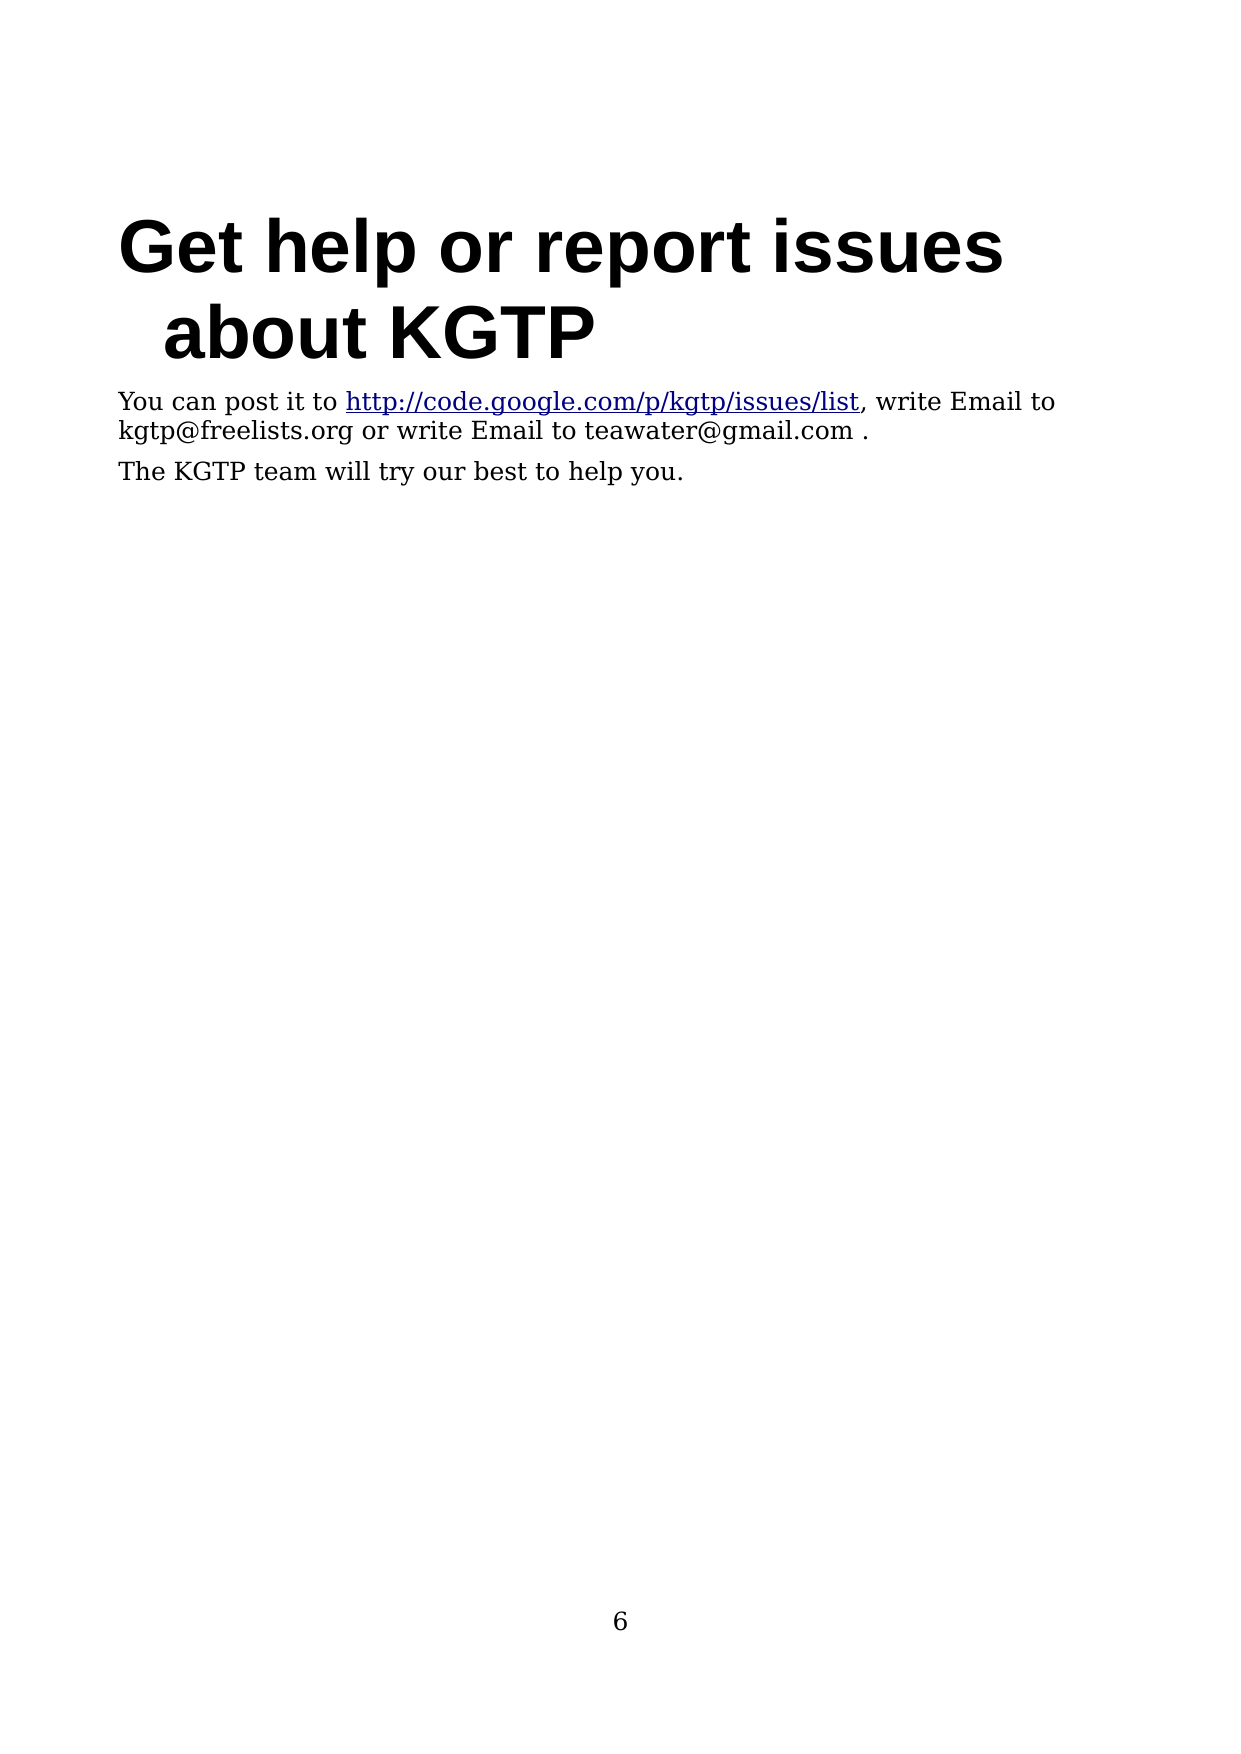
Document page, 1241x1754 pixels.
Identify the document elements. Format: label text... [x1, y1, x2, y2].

subtitle Get help or report issues about KGTP [118, 202, 1122, 374]
text The KGTP team will try our best to help you. [118, 458, 1122, 487]
text You can post it to http://code.google.com/p/kgtp/issues/list, write Email to kgtp@freelists.org or write Email to teawater@gmail.com . [118, 387, 1122, 445]
